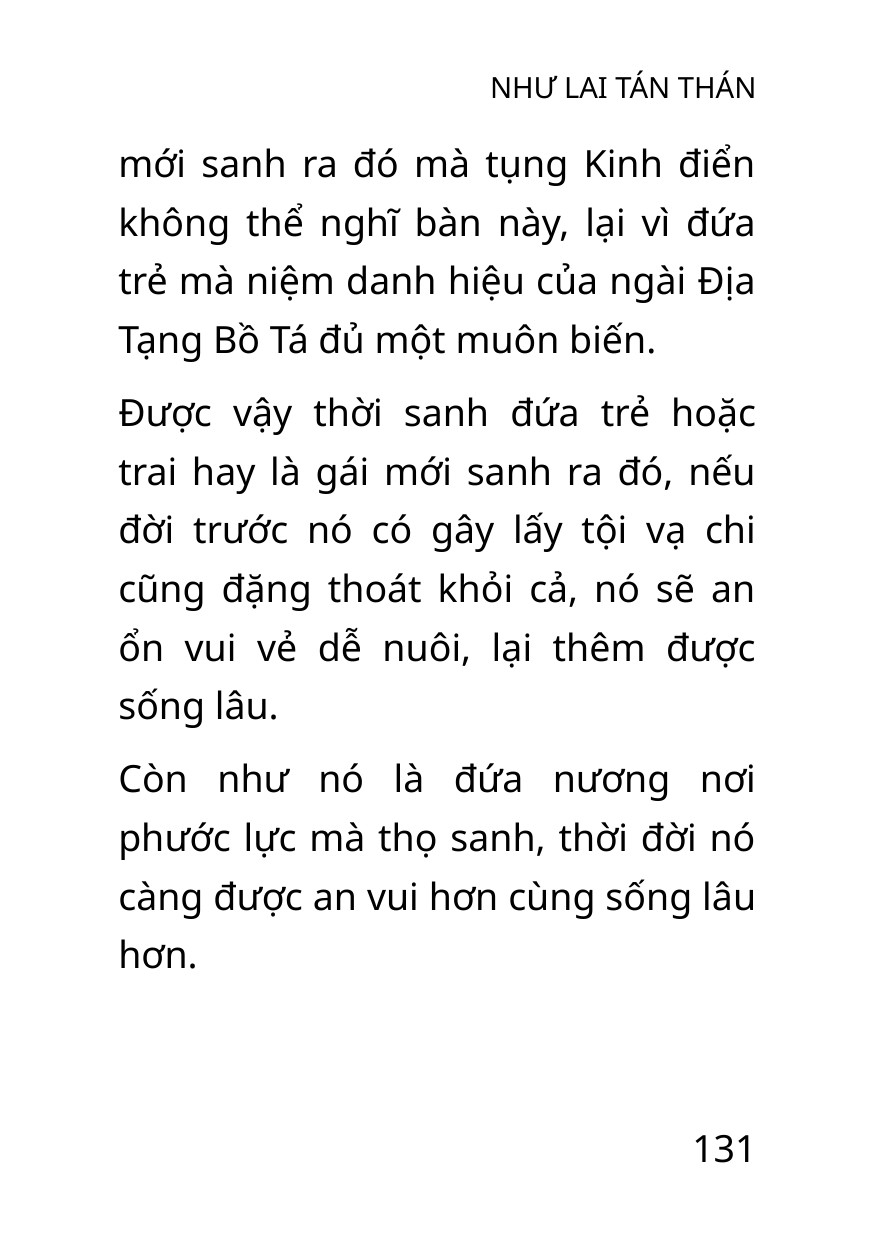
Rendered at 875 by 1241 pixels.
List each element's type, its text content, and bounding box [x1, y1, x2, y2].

text mới sanh ra đó mà tụng Kinh điển không thể nghĩ bàn này, lại vì đứa trẻ mà niệm danh hiệu của ngài Địa Tạng Bồ Tá đủ một muôn biến. [118, 137, 756, 364]
text Được vậy thời sanh đứa trẻ hoặc trai hay là gái mới sanh ra đó, nếu đời trước nó có gây lấy tội vạ chi cũng đặng thoát khỏi cả, nó sẽ an ổn vui vẻ dễ nuôi, lại thêm được sống lâu. [118, 386, 756, 731]
text Còn như nó là đứa nương nơi phước lực mà thọ sanh, thời đời nó càng được an vui hơn cùng sống lâu hơn. [118, 753, 756, 980]
